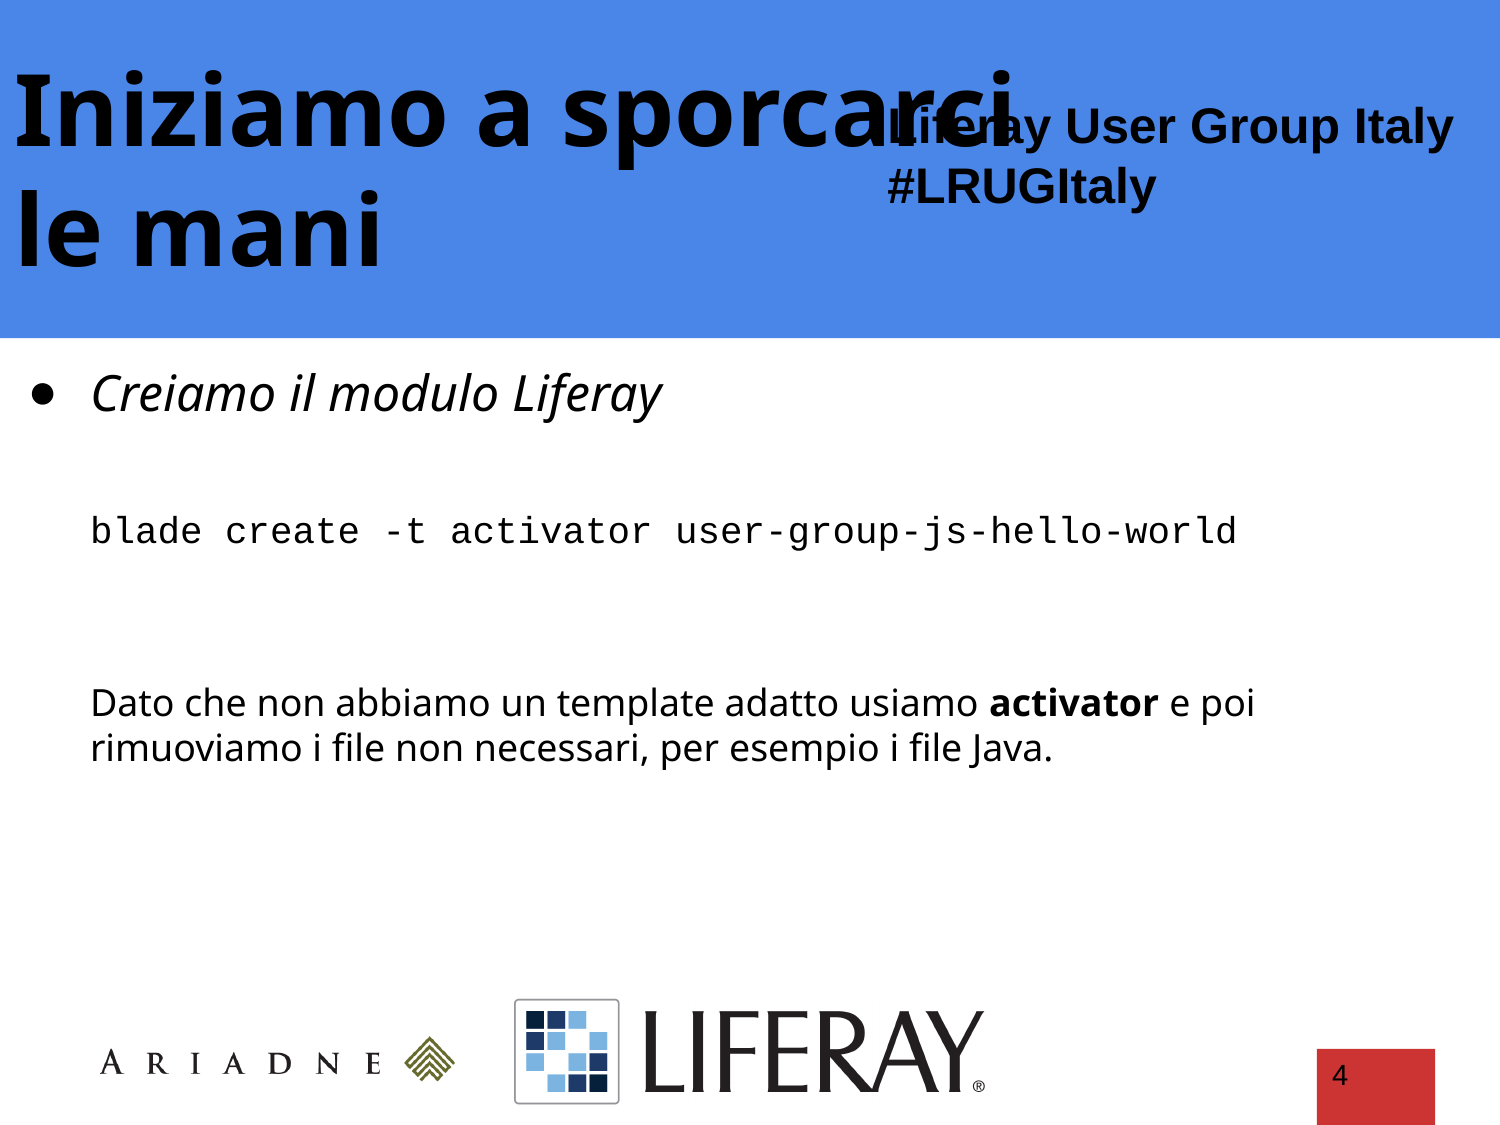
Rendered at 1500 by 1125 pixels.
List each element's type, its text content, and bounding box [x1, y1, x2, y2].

text_box Liferay User Group Italy #LRUGItaly [872, 78, 1479, 255]
picture [512, 997, 987, 1106]
picture [100, 1036, 455, 1083]
slide_number [1316, 1048, 1436, 1125]
subtitle Creiamo il modulo Liferay blade create -t activator user-group-js-hello-world Dato che non abbiamo un template adatto usiamo activator e poi rimuoviamo i file non necessari, per esempio i file Java. [0, 346, 1492, 1002]
title Iniziamo a sporcarci le mani [0, 0, 1500, 339]
